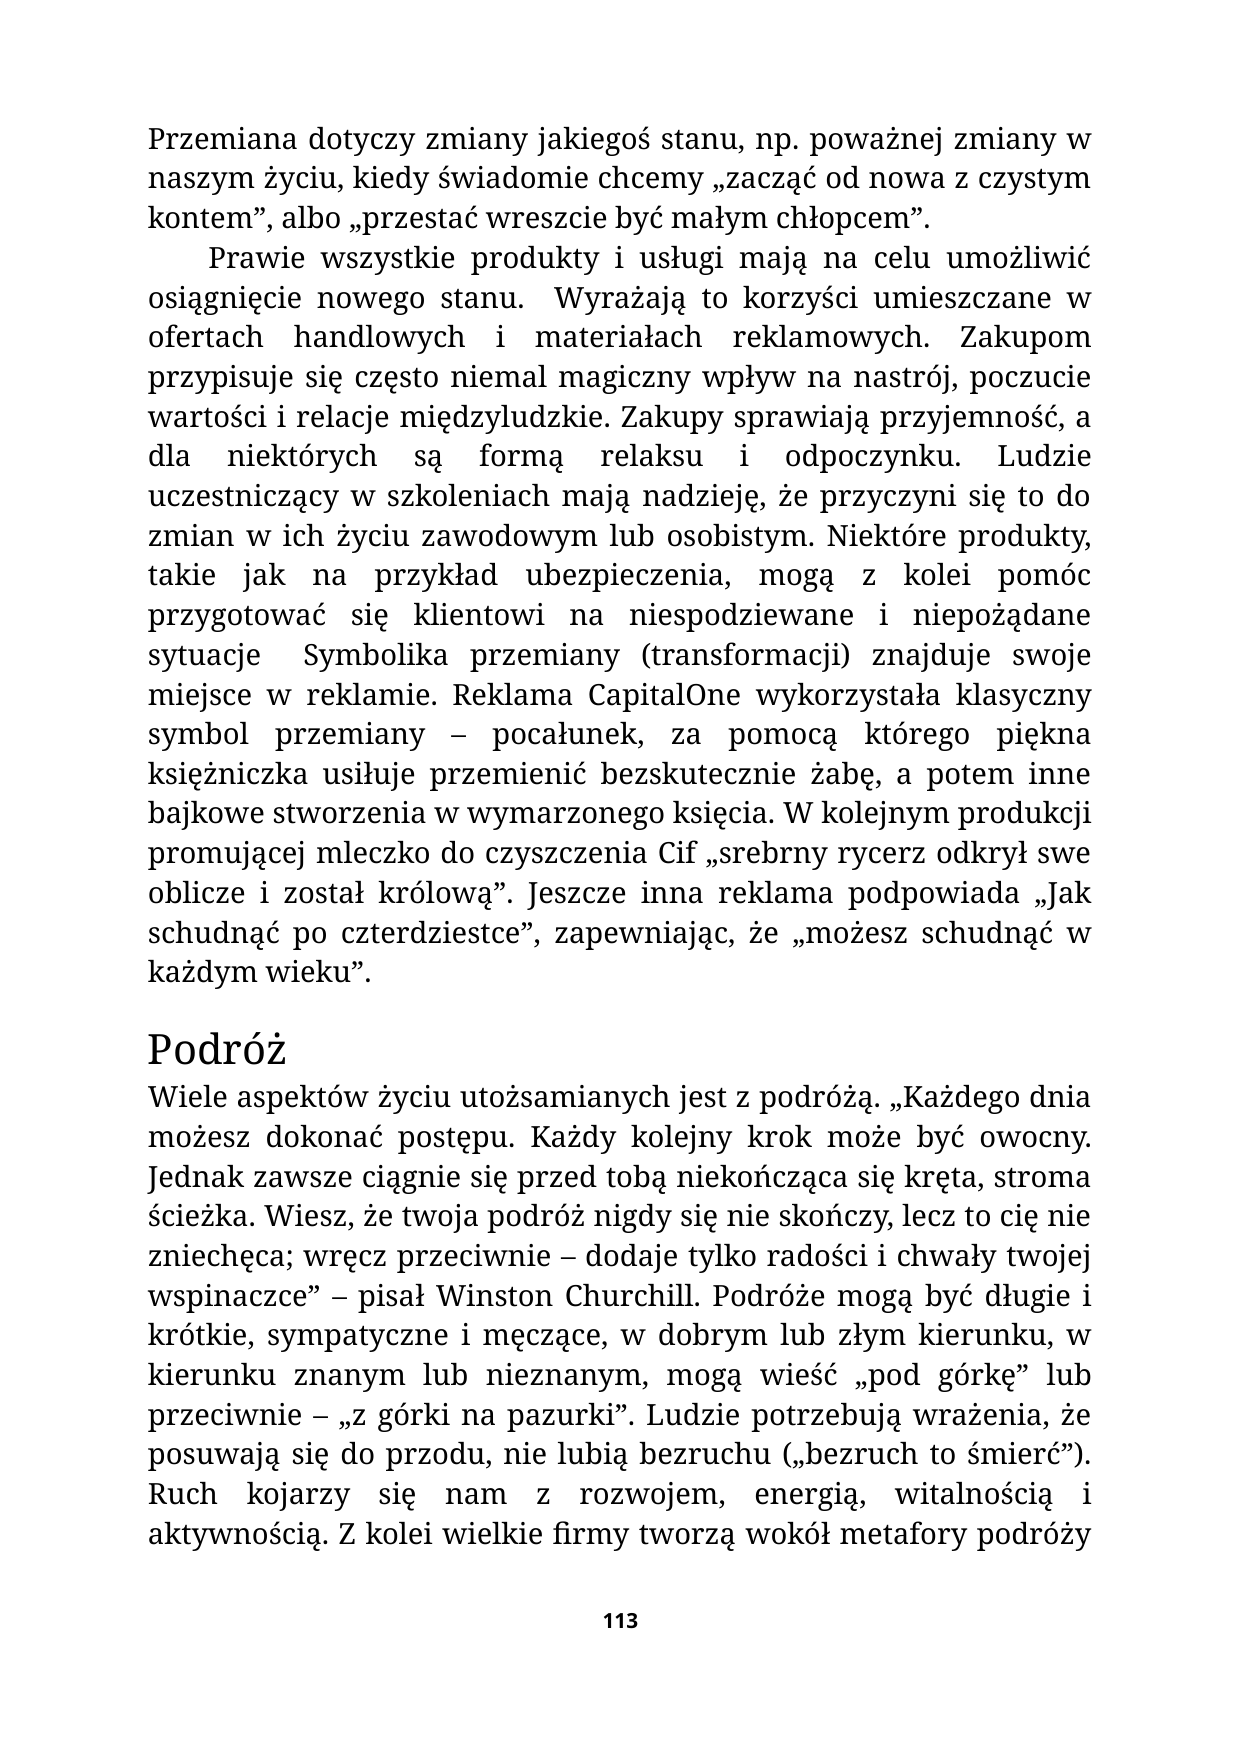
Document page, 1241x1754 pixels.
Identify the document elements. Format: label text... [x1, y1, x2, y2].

text Przemiana dotyczy zmiany jakiegoś stanu, np. poważnej zmiany w naszym życiu, kiedy świadomie chcemy „zacząć od nowa z czystym kontem”, albo „przestać wreszcie być małym chłopcem”. [148, 118, 1093, 237]
text Wiele aspektów życiu utożsamianych jest z podróżą. „Każdego dnia możesz dokonać postępu. Każdy kolejny krok może być owocny. Jednak zawsze ciągnie się przed tobą niekończąca się kręta, stroma ścieżka. Wiesz, że twoja podróż nigdy się nie skończy, lecz to cię nie zniechęca; wręcz przeciwnie – dodaje tylko radości i chwały twojej wspinaczce” – pisał Winston Churchill. Podróże mogą być długie i krótkie, sympatyczne i męczące, w dobrym lub złym kierunku, w kierunku znanym lub nieznanym, mogą wieść „pod górkę” lub przeciwnie – „z górki na pazurki”. Ludzie potrzebują wrażenia, że posuwają się do przodu, nie lubią bezruchu („bezruch to śmierć”). Ruch kojarzy się nam z rozwojem, energią, witalnością i aktywnością. Z kolei wielkie firmy tworzą wokół metafory podróży [148, 1076, 1093, 1553]
text Prawie wszystkie produkty i usługi mają na celu umożliwić osiągnięcie nowego stanu. Wyrażają to korzyści umieszczane w ofertach handlowych i materiałach reklamowych. Zakupom przypisuje się często niemal magiczny wpływ na nastrój, poczucie wartości i relacje międzyludzkie. Zakupy sprawiają przyjemność, a dla niektórych są formą relaksu i odpoczynku. Ludzie uczestniczący w szkoleniach mają nadzieję, że przyczyni się to do zmian w ich życiu zawodowym lub osobistym. Niektóre produkty, takie jak na przykład ubezpieczenia, mogą z kolei pomóc przygotować się klientowi na niespodziewane i niepożądane sytuacje Symbolika przemiany (transformacji) znajduje swoje miejsce w reklamie. Reklama CapitalOne wykorzystała klasyczny symbol przemiany – pocałunek, za pomocą którego piękna księżniczka usiłuje przemienić bezskutecznie żabę, a potem inne bajkowe stworzenia w wymarzonego księcia. W kolejnym produkcji promującej mleczko do czyszczenia Cif „srebrny rycerz odkrył swe oblicze i został królową”. Jeszcze inna reklama podpowiada „Jak schudnąć po czterdziestce”, zapewniając, że „możesz schudnąć w każdym wieku”. [148, 237, 1093, 991]
text Podróż [148, 1020, 1093, 1076]
